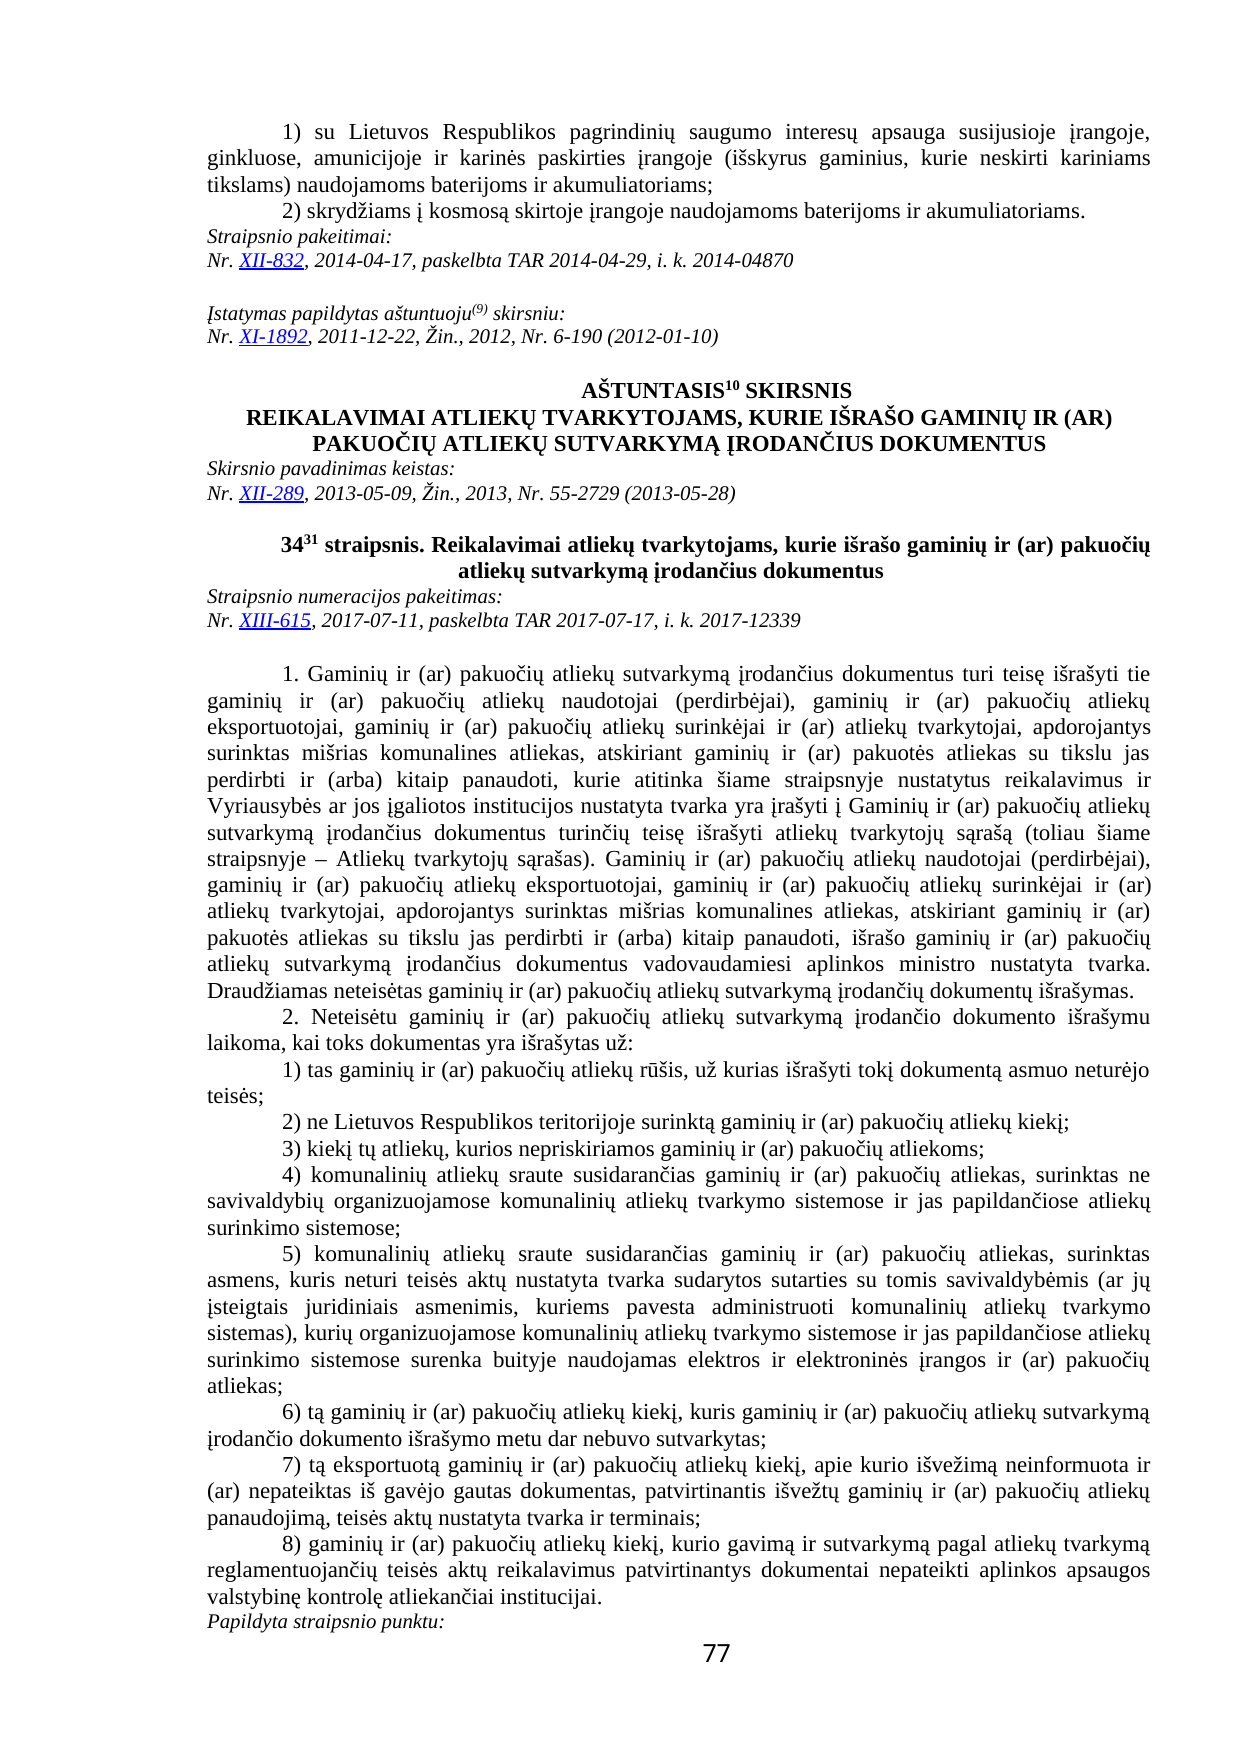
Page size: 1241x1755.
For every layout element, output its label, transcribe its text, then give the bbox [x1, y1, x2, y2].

text Straipsnio pakeitimai: [207, 223, 1152, 248]
text 2) skrydžiams į kosmosą skirtoje įrangoje naudojamoms baterijoms ir akumuliatoriams. [207, 197, 1152, 223]
text Nr. XII-832, 2014-04-17, paskelbta TAR 2014-04-29, i. k. 2014-04870 [207, 248, 1152, 272]
text REIKALAVIMAI ATLIEKŲ TVARKYTOJAMS, KURIE IŠRAŠO GAMINIŲ IR (AR) PAKUOČIŲ ATLIEKŲ SUTVARKYMĄ ĮRODANČIUS DOKUMENTUS [207, 404, 1152, 456]
text Nr. XII-289, 2013-05-09, Žin., 2013, Nr. 55-2729 (2013-05-28) [207, 480, 1152, 504]
text Skirsnio pavadinimas keistas: [207, 456, 1152, 480]
text 5) komunalinių atliekų sraute susidarančias gaminių ir (ar) pakuočių atliekas, surinktas asmens, kuris neturi teisės aktų nustatyta tvarka sudarytos sutarties su tomis savivaldybėmis (ar jų įsteigtais juridiniais asmenimis, kuriems pavesta administruoti komunalinių atliekų tvarkymo sistemas), kurių organizuojamose komunalinių atliekų tvarkymo sistemose ir jas papildančiose atliekų surinkimo sistemose surenka buityje naudojamas elektros ir elektroninės įrangos ir (ar) pakuočių atliekas; [207, 1240, 1152, 1398]
text 7) tą eksportuotą gaminių ir (ar) pakuočių atliekų kiekį, apie kurio išvežimą neinformuota ir (ar) nepateiktas iš gavėjo gautas dokumentas, patvirtinantis išvežtų gaminių ir (ar) pakuočių atliekų panaudojimą, teisės aktų nustatyta tvarka ir terminais; [207, 1451, 1152, 1530]
text 8) gaminių ir (ar) pakuočių atliekų kiekį, kurio gavimą ir sutvarkymą pagal atliekų tvarkymą reglamentuojančių teisės aktų reikalavimus patvirtinantys dokumentai nepateikti aplinkos apsaugos valstybinę kontrolę atliekančiai institucijai. [207, 1530, 1152, 1609]
text 4) komunalinių atliekų sraute susidarančias gaminių ir (ar) pakuočių atliekas, surinktas ne savivaldybių organizuojamose komunalinių atliekų tvarkymo sistemose ir jas papildančiose atliekų surinkimo sistemose; [207, 1161, 1152, 1240]
text 1) su Lietuvos Respublikos pagrindinių saugumo interesų apsauga susijusioje įrangoje, ginkluose, amunicijoje ir karinės paskirties įrangoje (išskyrus gaminius, kurie neskirti kariniams tikslams) naudojamoms baterijoms ir akumuliatoriams; [207, 118, 1152, 197]
text Papildyta straipsnio punktu: [207, 1609, 1152, 1633]
text 3) kiekį tų atliekų, kurios nepriskiriamos gaminių ir (ar) pakuočių atliekoms; [207, 1135, 1152, 1161]
text 6) tą gaminių ir (ar) pakuočių atliekų kiekį, kuris gaminių ir (ar) pakuočių atliekų sutvarkymą įrodančio dokumento išrašymo metu dar nebuvo sutvarkytas; [207, 1398, 1152, 1451]
text 2. Neteisėtu gaminių ir (ar) pakuočių atliekų sutvarkymą įrodančio dokumento išrašymu laikoma, kai toks dokumentas yra išrašytas už: [207, 1003, 1152, 1056]
text 1) tas gaminių ir (ar) pakuočių atliekų rūšis, už kurias išrašyti tokį dokumentą asmuo neturėjo teisės; [207, 1056, 1152, 1108]
text Nr. XI-1892, 2011-12-22, Žin., 2012, Nr. 6-190 (2012-01-10) [207, 324, 1152, 348]
text Įstatymas papildytas aštuntuoju(9) skirsniu: [207, 300, 1152, 324]
text Straipsnio numeracijos pakeitimas: [207, 583, 1152, 608]
text AŠTUNTASIS10 SKIRSNIS [207, 377, 1152, 404]
text 2) ne Lietuvos Respublikos teritorijoje surinktą gaminių ir (ar) pakuočių atliekų kiekį; [207, 1108, 1152, 1135]
text 3431 straipsnis. Reikalavimai atliekų tvarkytojams, kurie išrašo gaminių ir (ar) pakuočių atliekų sutvarkymą įrodančius dokumentus [281, 531, 1152, 583]
text 1. Gaminių ir (ar) pakuočių atliekų sutvarkymą įrodančius dokumentus turi teisę išrašyti tie gaminių ir (ar) pakuočių atliekų naudotojai (perdirbėjai), gaminių ir (ar) pakuočių atliekų eksportuotojai, gaminių ir (ar) pakuočių atliekų surinkėjai ir (ar) atliekų tvarkytojai, apdorojantys surinktas mišrias komunalines atliekas, atskiriant gaminių ir (ar) pakuotės atliekas su tikslu jas perdirbti ir (arba) kitaip panaudoti, kurie atitinka šiame straipsnyje nustatytus reikalavimus ir Vyriausybės ar jos įgaliotos institucijos nustatyta tvarka yra įrašyti į Gaminių ir (ar) pakuočių atliekų sutvarkymą įrodančius dokumentus turinčių teisę išrašyti atliekų tvarkytojų sąrašą (toliau šiame straipsnyje – Atliekų tvarkytojų sąrašas). Gaminių ir (ar) pakuočių atliekų naudotojai (perdirbėjai), gaminių ir (ar) pakuočių atliekų eksportuotojai, gaminių ir (ar) pakuočių atliekų surinkėjai ir (ar) atliekų tvarkytojai, apdorojantys surinktas mišrias komunalines atliekas, atskiriant gaminių ir (ar) pakuotės atliekas su tikslu jas perdirbti ir (arba) kitaip panaudoti, išrašo gaminių ir (ar) pakuočių atliekų sutvarkymą įrodančius dokumentus vadovaudamiesi aplinkos ministro nustatyta tvarka. Draudžiamas neteisėtas gaminių ir (ar) pakuočių atliekų sutvarkymą įrodančių dokumentų išrašymas. [207, 660, 1152, 1003]
text Nr. XIII-615, 2017-07-11, paskelbta TAR 2017-07-17, i. k. 2017-12339 [207, 608, 1152, 632]
